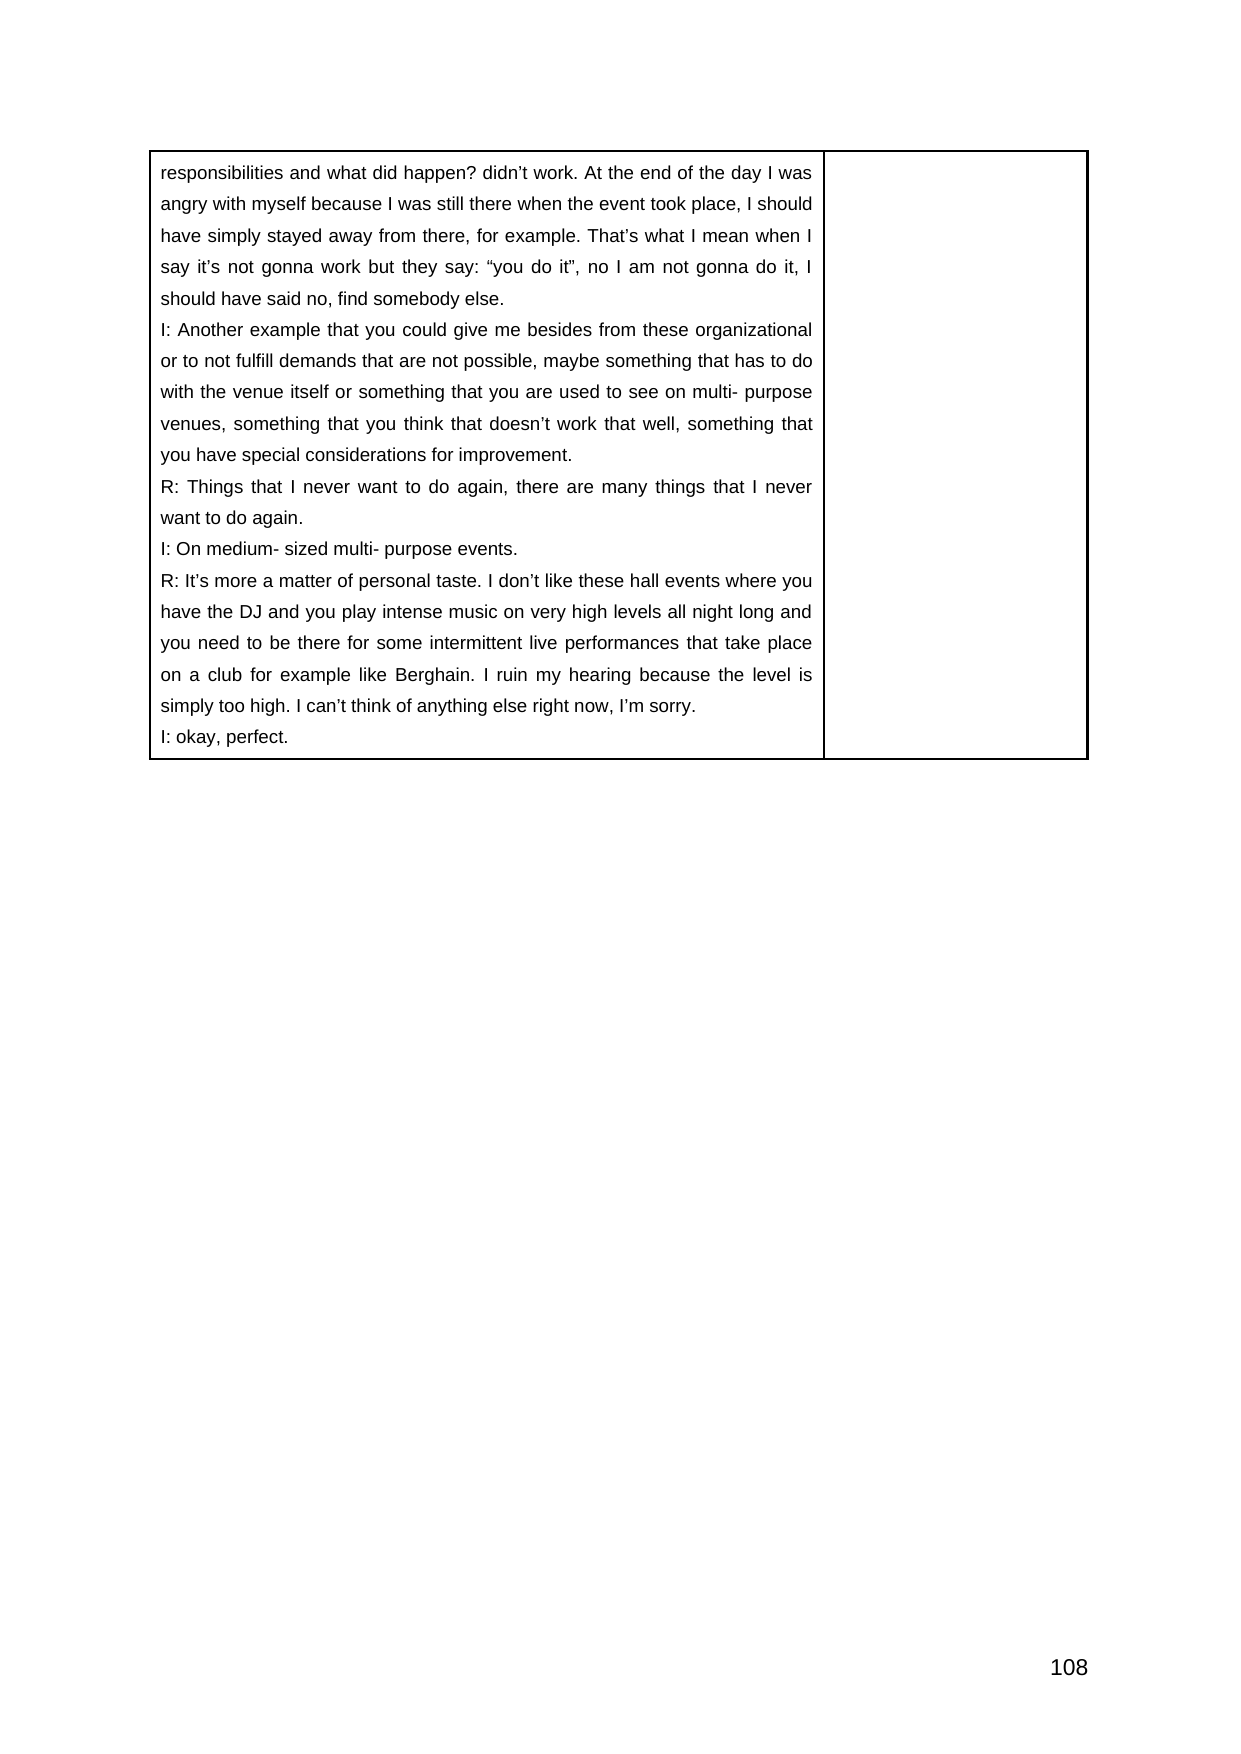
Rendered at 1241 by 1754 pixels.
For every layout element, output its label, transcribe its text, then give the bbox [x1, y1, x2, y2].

table_header responsibilities and what did happen? didn’t work. At the end of the day I was angry with myself because I was still there when the event took place, I should have simply stayed away from there, for example. That’s what I mean when I say it’s not gonna work but they say: “you do it”, no I am not gonna do it, I should have said no, find somebody else. I: Another example that you could give me besides from these organizational or to not fulfill demands that are not possible, maybe something that has to do with the venue itself or something that you are used to see on multi- purpose venues, something that you think that doesn’t work that well, something that you have special considerations for improvement. R: Things that I never want to do again, there are many things that I never want to do again. I: On medium- sized multi- purpose events. R: It’s more a matter of personal taste. I don’t like these hall events where you have the DJ and you play intense music on very high levels all night long and you need to be there for some intermittent live performances that take place on a club for example like Berghain. I ruin my hearing because the level is simply too high. I can’t think of anything else right now, I’m sorry. I: okay, perfect. [151, 152, 823, 758]
table_header [825, 152, 1086, 758]
